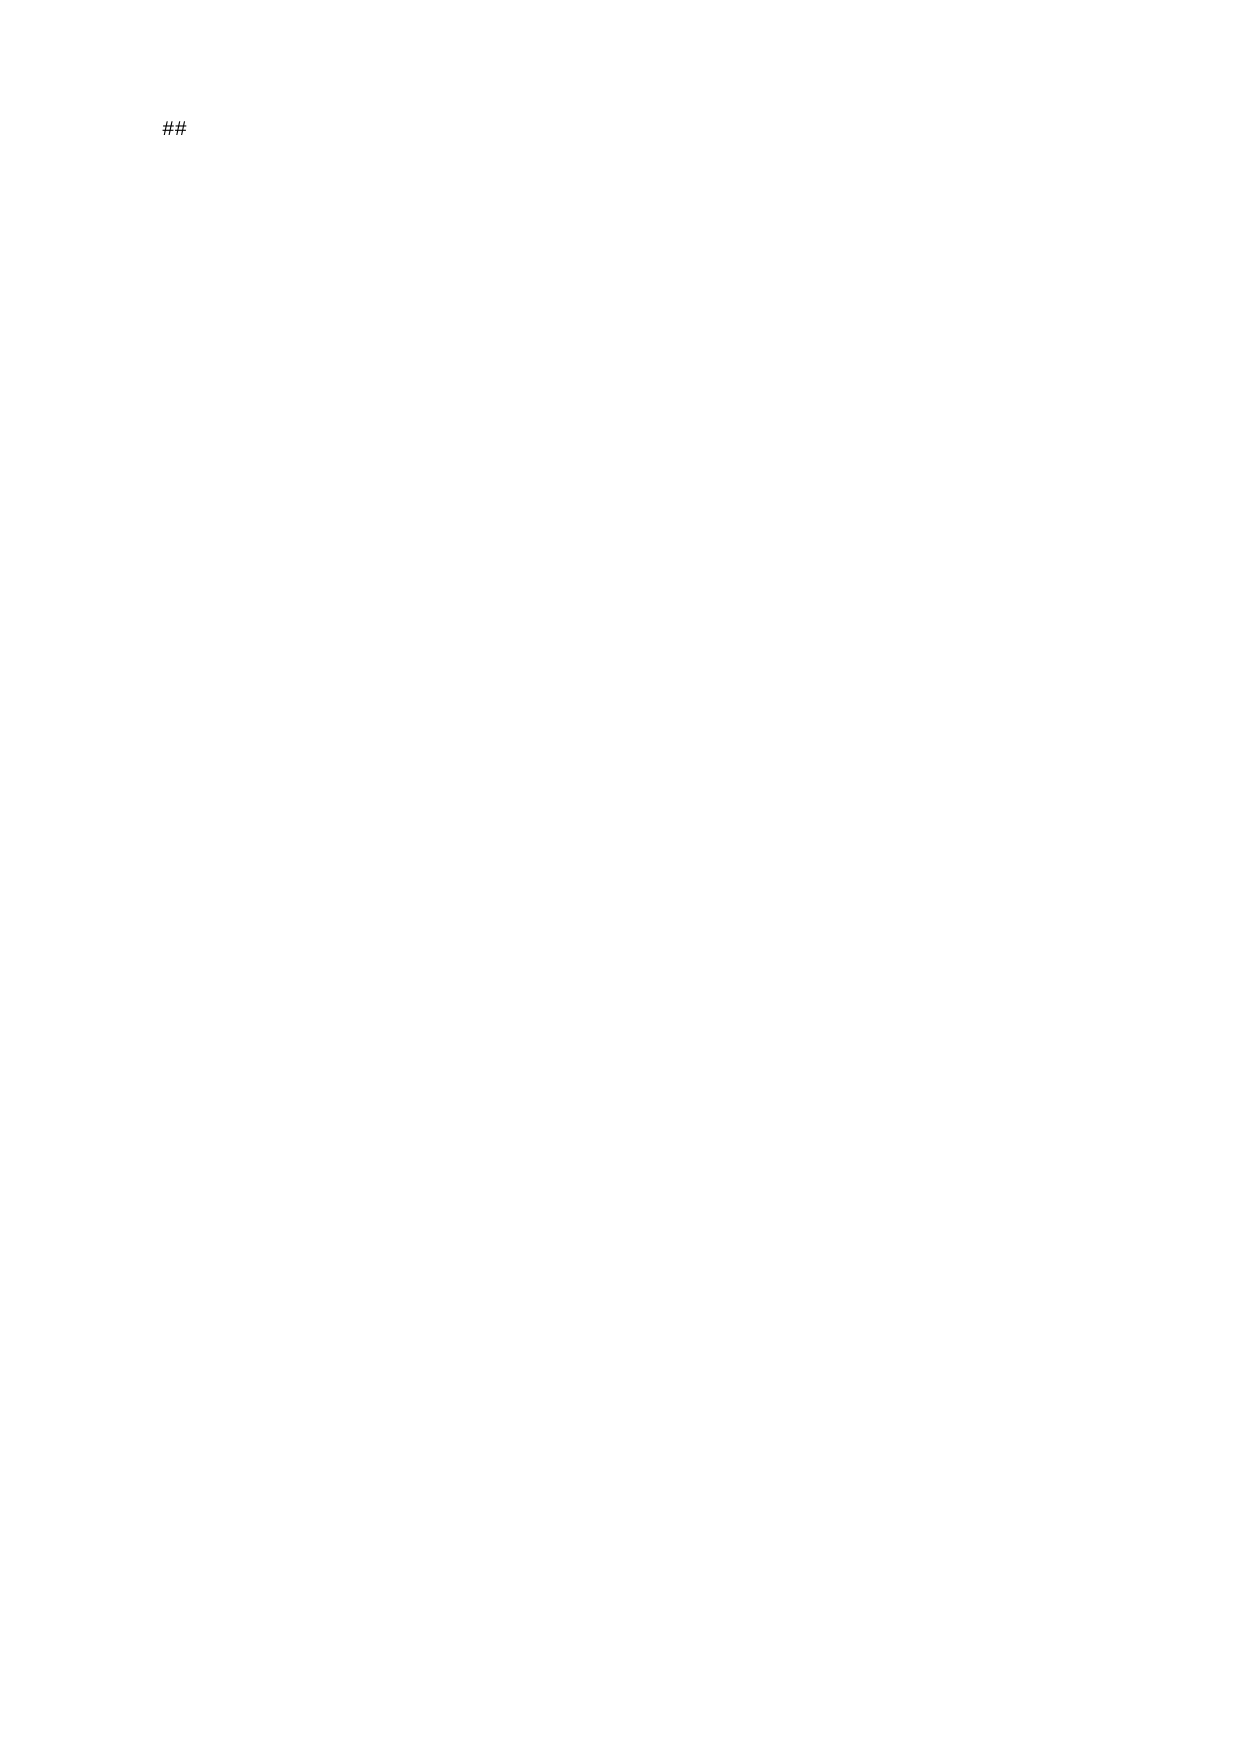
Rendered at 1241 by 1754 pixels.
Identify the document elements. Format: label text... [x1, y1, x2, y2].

text ## [118, 118, 1122, 142]
